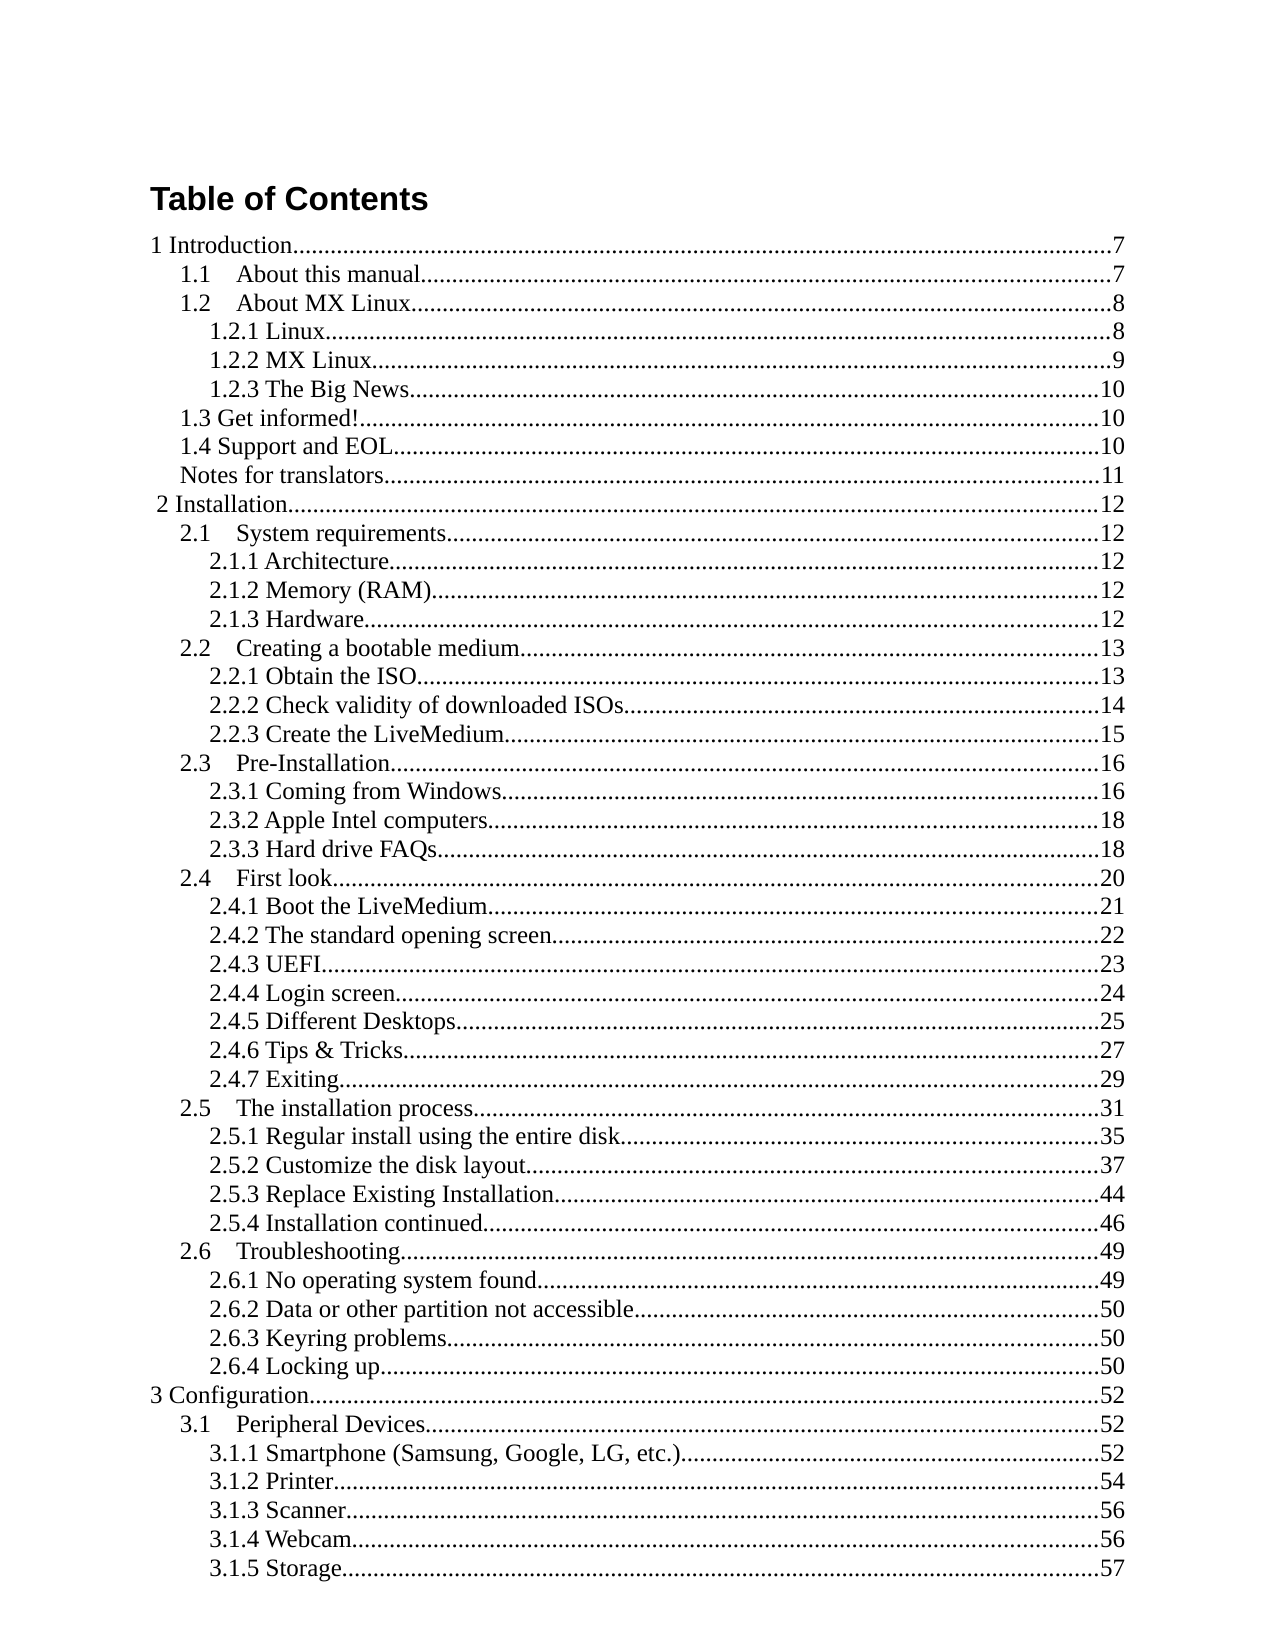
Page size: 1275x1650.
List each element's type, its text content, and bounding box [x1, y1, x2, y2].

text 3.1.5 Storage 57 [209, 1553, 1125, 1581]
text 2.6.4 Locking up 50 [209, 1351, 1125, 1380]
text 2.5.4 Installation continued 46 [209, 1208, 1125, 1236]
text 2.4.5 Different Desktops 25 [209, 1006, 1125, 1035]
text 2.4.6 Tips & Tricks 27 [209, 1035, 1125, 1064]
text 2.1.2 Memory (RAM) 12 [209, 575, 1125, 604]
text 2.6.1 No operating system found 49 [209, 1265, 1125, 1294]
text 2.5.2 Customize the disk layout 37 [209, 1150, 1125, 1179]
text 2.2.2 Check validity of downloaded ISOs 14 [209, 690, 1125, 719]
text 2.2.3 Create the LiveMedium 15 [209, 719, 1125, 748]
text 2.1.3 Hardware 12 [209, 604, 1125, 633]
text 3.1.1 Smartphone (Samsung, Google, LG, etc.) 52 [209, 1438, 1125, 1466]
text 2.5.1 Regular install using the entire disk 35 [209, 1121, 1125, 1150]
text 1.2.3 The Big News 10 [209, 374, 1125, 403]
text 2.4.4 Login screen 24 [209, 978, 1125, 1006]
text 3.1.4 Webcam 56 [209, 1524, 1125, 1553]
text 3.1.2 Printer 54 [209, 1466, 1125, 1495]
text 2.3.2 Apple Intel computers 18 [209, 805, 1125, 834]
text 2.5.3 Replace Existing Installation 44 [209, 1179, 1125, 1208]
text 2.4.3 UEFI 23 [209, 949, 1125, 978]
text 2.2.1 Obtain the ISO 13 [209, 661, 1125, 690]
text 2.4.7 Exiting 29 [209, 1064, 1125, 1093]
text 3.1.3 Scanner 56 [209, 1495, 1125, 1524]
text 1.2.1 Linux 8 [209, 316, 1125, 345]
text 2.3.3 Hard drive FAQs 18 [209, 834, 1125, 863]
text 2.4.1 Boot the LiveMedium 21 [209, 891, 1125, 920]
text 1.2.2 MX Linux 9 [209, 345, 1125, 374]
text 2.6.2 Data or other partition not accessible. 50 [209, 1294, 1125, 1323]
text 2.1.1 Architecture 12 [209, 546, 1125, 575]
subtitle Table of Contents [150, 179, 1125, 218]
text 2.3.1 Coming from Windows 16 [209, 776, 1125, 805]
text 2.4.2 The standard opening screen 22 [209, 920, 1125, 949]
text 2.6.3 Keyring problems 50 [209, 1323, 1125, 1351]
